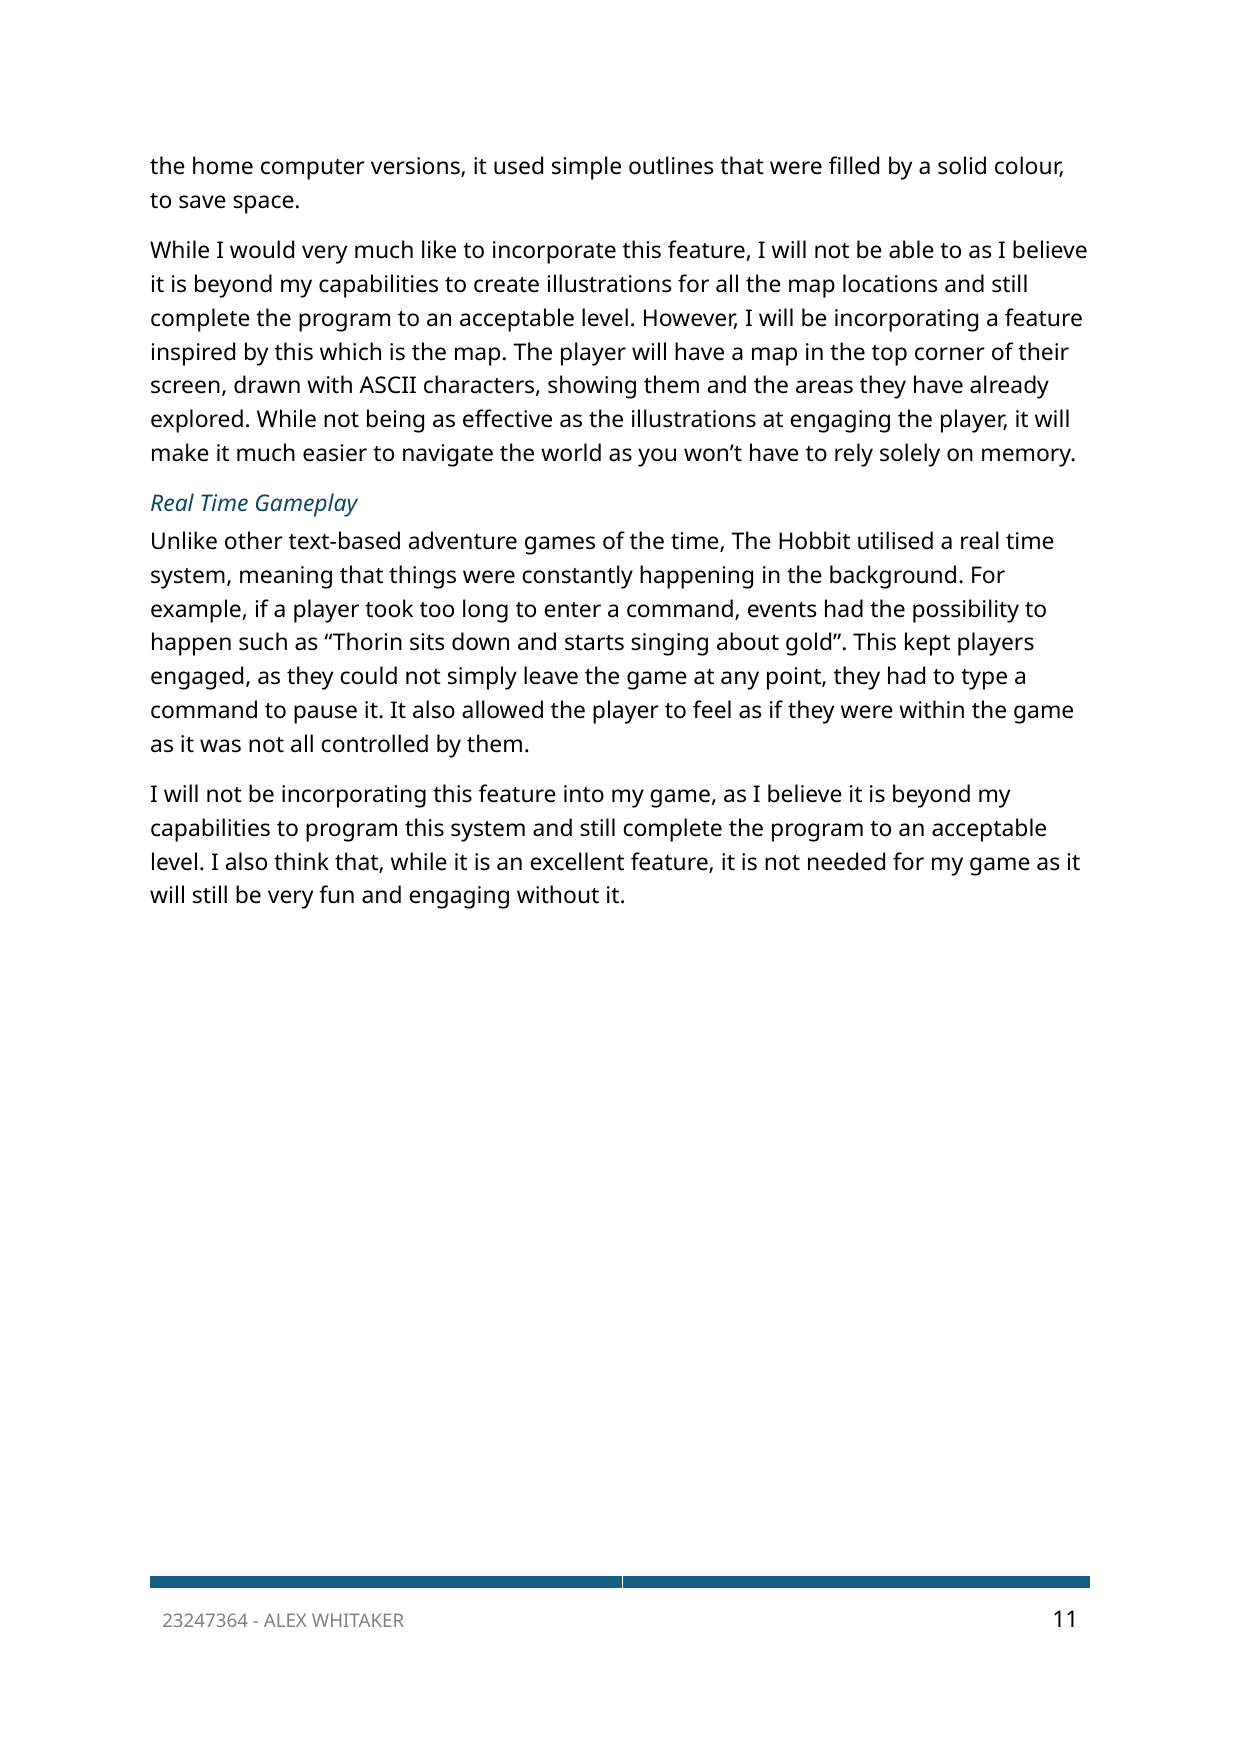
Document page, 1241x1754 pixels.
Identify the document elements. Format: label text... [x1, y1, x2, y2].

subtitle Real Time Gameplay [150, 487, 1090, 518]
text the home computer versions, it used simple outlines that were filled by a solid colour, to save space. [150, 150, 1090, 215]
text I will not be incorporating this feature into my game, as I believe it is beyond my capabilities to program this system and still complete the program to an acceptable level. I also think that, while it is an excellent feature, it is not needed for my game as it will still be very fun and engaging without it. [150, 778, 1090, 910]
text While I would very much like to incorporate this feature, I will not be able to as I believe it is beyond my capabilities to create illustrations for all the map locations and still complete the program to an acceptable level. However, I will be incorporating a feature inspired by this which is the map. The player will have a map in the top corner of their screen, drawn with ASCII characters, showing them and the areas they have already explored. While not being as effective as the illustrations at engaging the player, it will make it much easier to navigate the world as you won’t have to rely solely on memory. [150, 234, 1090, 468]
text Unlike other text-based adventure games of the time, The Hobbit utilised a real time system, meaning that things were constantly happening in the background. For example, if a player took too long to enter a command, events had the possibility to happen such as “Thorin sits down and starts singing about gold”. This kept players engaged, as they could not simply leave the game at any point, they had to type a command to pause it. It also allowed the player to feel as if they were within the game as it was not all controlled by them. [150, 525, 1090, 759]
